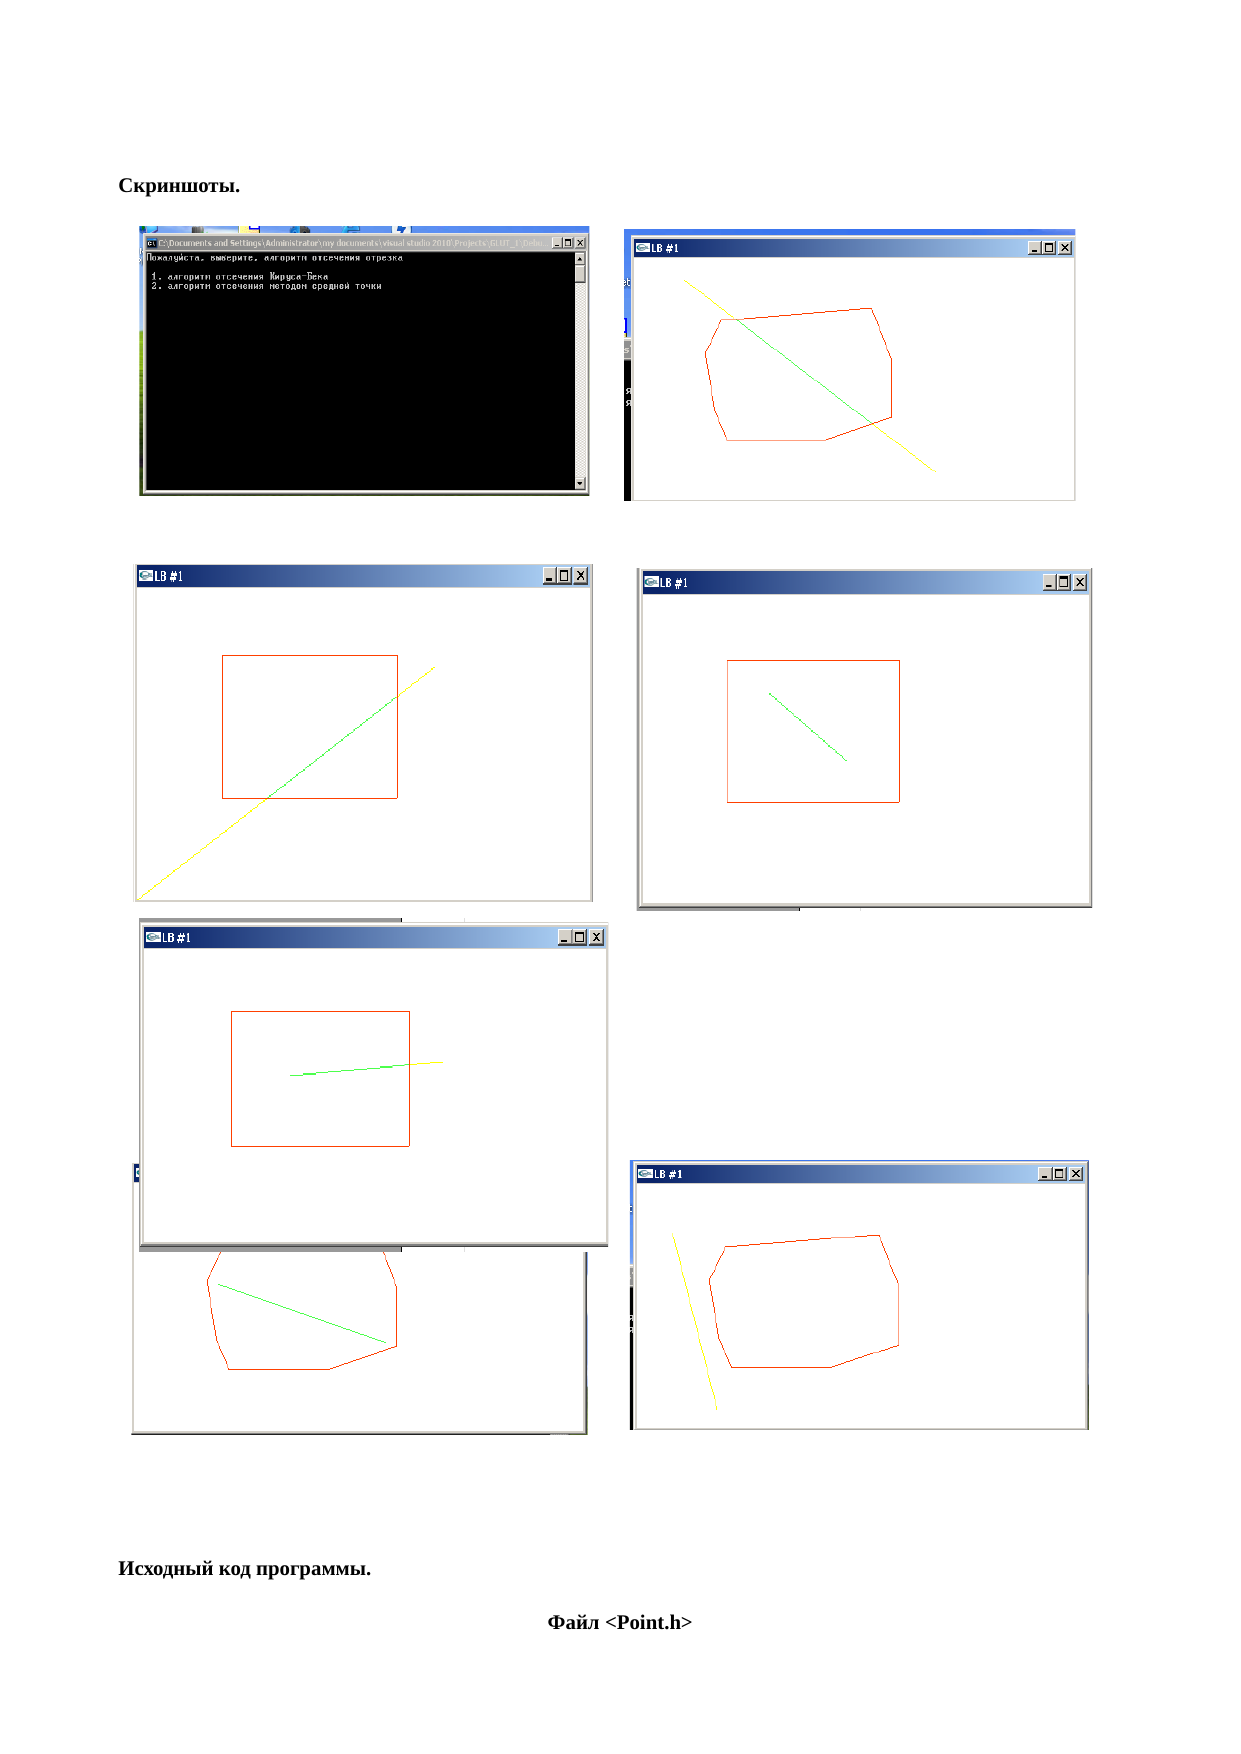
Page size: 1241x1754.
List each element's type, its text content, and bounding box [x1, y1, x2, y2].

picture [131, 918, 609, 1435]
text Файл <Point.h> [118, 1610, 1122, 1634]
picture [139, 226, 590, 496]
picture [629, 1160, 1089, 1430]
picture [636, 568, 1093, 911]
picture [133, 564, 593, 902]
picture [624, 229, 1076, 501]
subtitle Исходный код программы. [118, 1556, 1122, 1580]
subtitle Скриншоты. [118, 173, 1122, 197]
